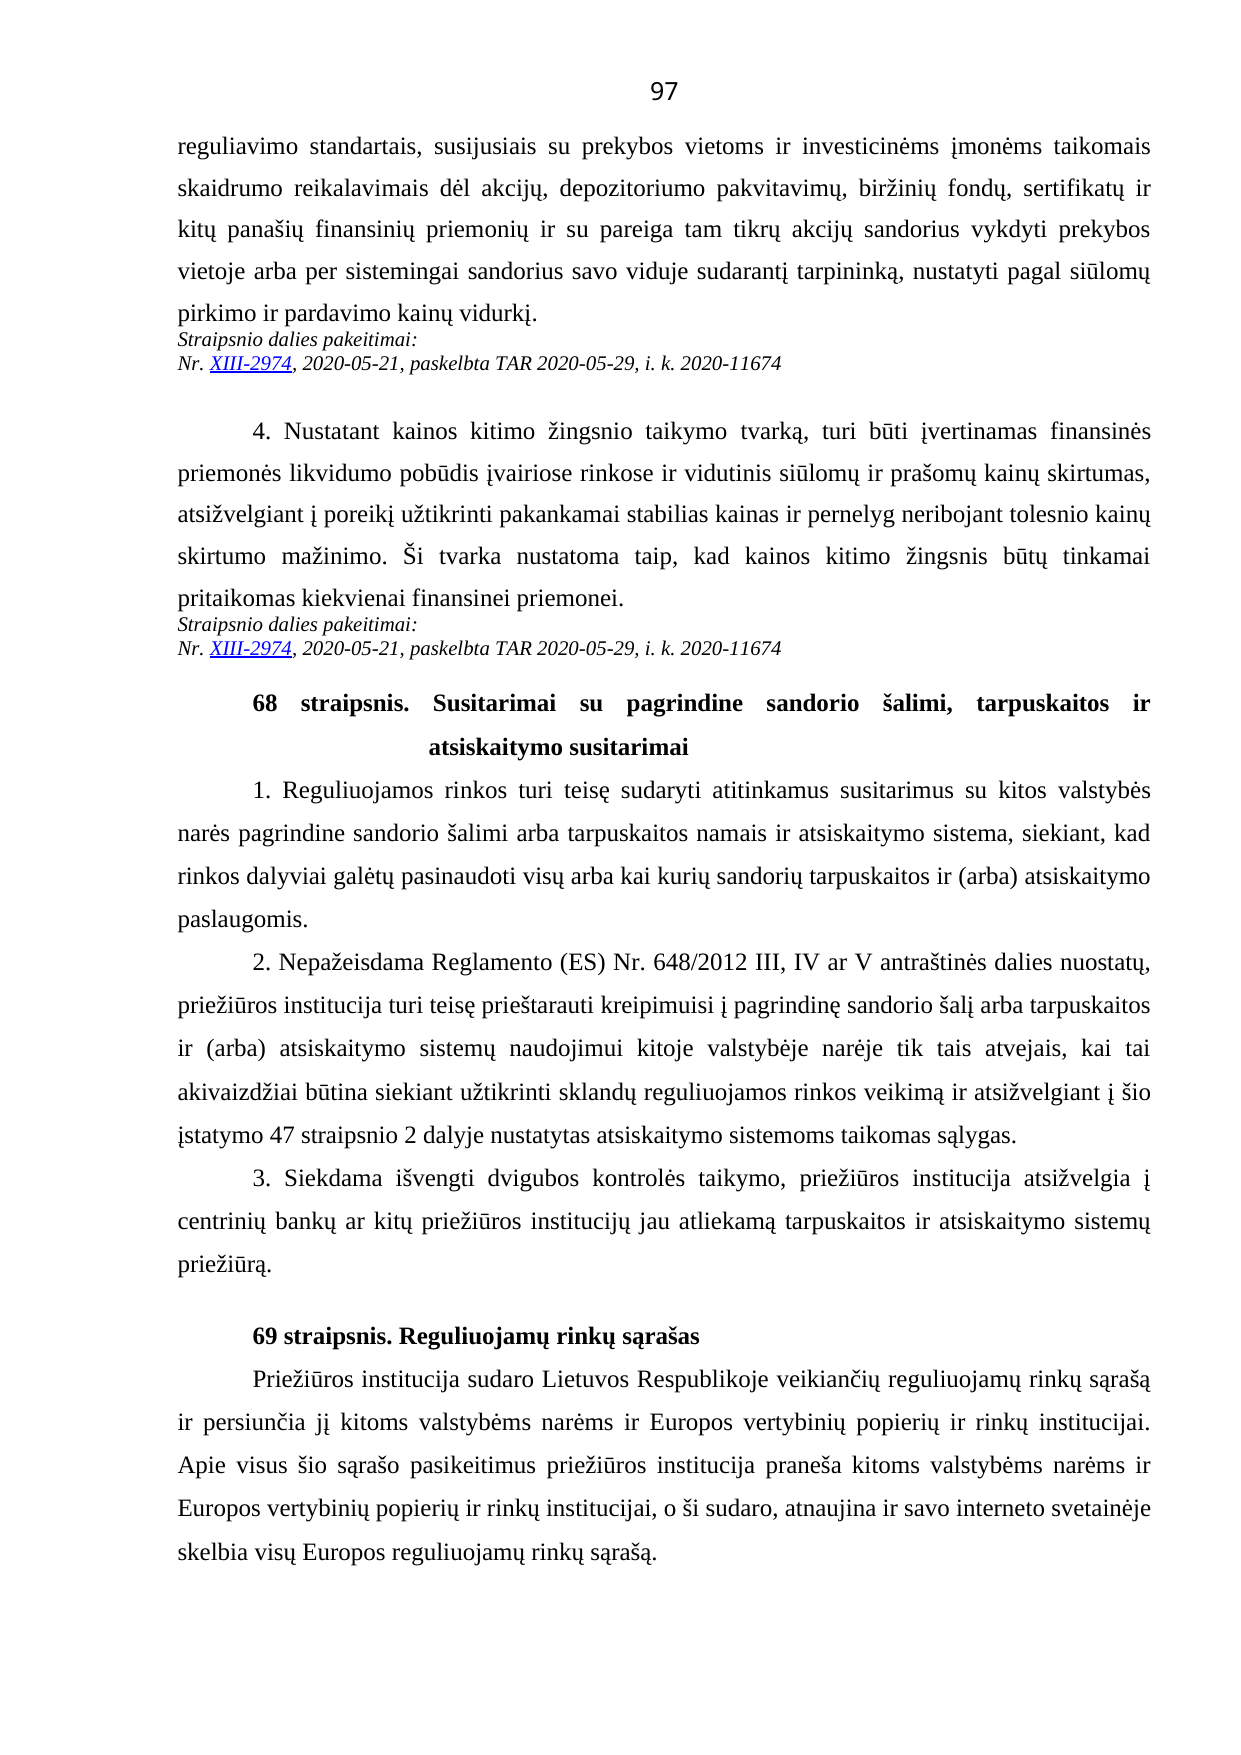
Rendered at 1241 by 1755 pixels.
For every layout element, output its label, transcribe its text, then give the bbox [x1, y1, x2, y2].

text Priežiūros institucija sudaro Lietuvos Respublikoje veikiančių reguliuojamų rinkų sąrašą ir persiunčia jį kitoms valstybėms narėms ir Europos vertybinių popierių ir rinkų institucijai. Apie visus šio sąrašo pasikeitimus priežiūros institucija praneša kitoms valstybėms narėms ir Europos vertybinių popierių ir rinkų institucijai, o ši sudaro, atnaujina ir savo interneto svetainėje skelbia visų Europos reguliuojamų rinkų sąrašą. [177, 1364, 1152, 1565]
text 3. Siekdama išvengti dvigubos kontrolės taikymo, priežiūros institucija atsižvelgia į centrinių bankų ar kitų priežiūros institucijų jau atliekamą tarpuskaitos ir atsiskaitymo sistemų priežiūrą. [177, 1163, 1152, 1278]
text reguliavimo standartais, susijusiais su prekybos vietoms ir investicinėms įmonėms taikomais skaidrumo reikalavimais dėl akcijų, depozitoriumo pakvitavimų, biržinių fondų, sertifikatų ir kitų panašių finansinių priemonių ir su pareiga tam tikrų akcijų sandorius vykdyti prekybos vietoje arba per sistemingai sandorius savo viduje sudarantį tarpininką, nustatyti pagal siūlomų pirkimo ir pardavimo kainų vidurkį. [177, 118, 1152, 326]
text 69 straipsnis. Reguliuojamų rinkų sąrašas [177, 1321, 1152, 1350]
text 4. Nustatant kainos kitimo žingsnio taikymo tvarką, turi būti įvertinamas finansinės priemonės likvidumo pobūdis įvairiose rinkose ir vidutinis siūlomų ir prašomų kainų skirtumas, atsižvelgiant į poreikį užtikrinti pakankamai stabilias kainas ir pernelyg neribojant tolesnio kainų skirtumo mažinimo. Ši tvarka nustatoma taip, kad kainos kitimo žingsnis būtų tinkamai pritaikomas kiekvienai finansinei priemonei. [177, 403, 1152, 612]
text Nr. XIII-2974, 2020-05-21, paskelbta TAR 2020-05-29, i. k. 2020-11674 [177, 351, 1152, 374]
text 1. Reguliuojamos rinkos turi teisę sudaryti atitinkamus susitarimus su kitos valstybės narės pagrindine sandorio šalimi arba tarpuskaitos namais ir atsiskaitymo sistema, siekiant, kad rinkos dalyviai galėtų pasinaudoti visų arba kai kurių sandorių tarpuskaitos ir (arba) atsiskaitymo paslaugomis. [177, 775, 1152, 933]
text Straipsnio dalies pakeitimai: [177, 612, 1152, 636]
text Straipsnio dalies pakeitimai: [177, 326, 1152, 351]
text Nr. XIII-2974, 2020-05-21, paskelbta TAR 2020-05-29, i. k. 2020-11674 [177, 636, 1152, 660]
text 2. Nepažeisdama Reglamento (ES) Nr. 648/2012 III, IV ar V antraštinės dalies nuostatų, priežiūros institucija turi teisę prieštarauti kreipimuisi į pagrindinę sandorio šalį arba tarpuskaitos ir (arba) atsiskaitymo sistemų naudojimui kitoje valstybėje narėje tik tais atvejais, kai tai akivaizdžiai būtina siekiant užtikrinti sklandų reguliuojamos rinkos veikimą ir atsižvelgiant į šio įstatymo 47 straipsnio 2 dalyje nustatytas atsiskaitymo sistemoms taikomas sąlygas. [177, 947, 1152, 1148]
text 68 straipsnis. Susitarimai su pagrindine sandorio šalimi, tarpuskaitos ir atsiskaitymo susitarimai [252, 688, 1152, 760]
